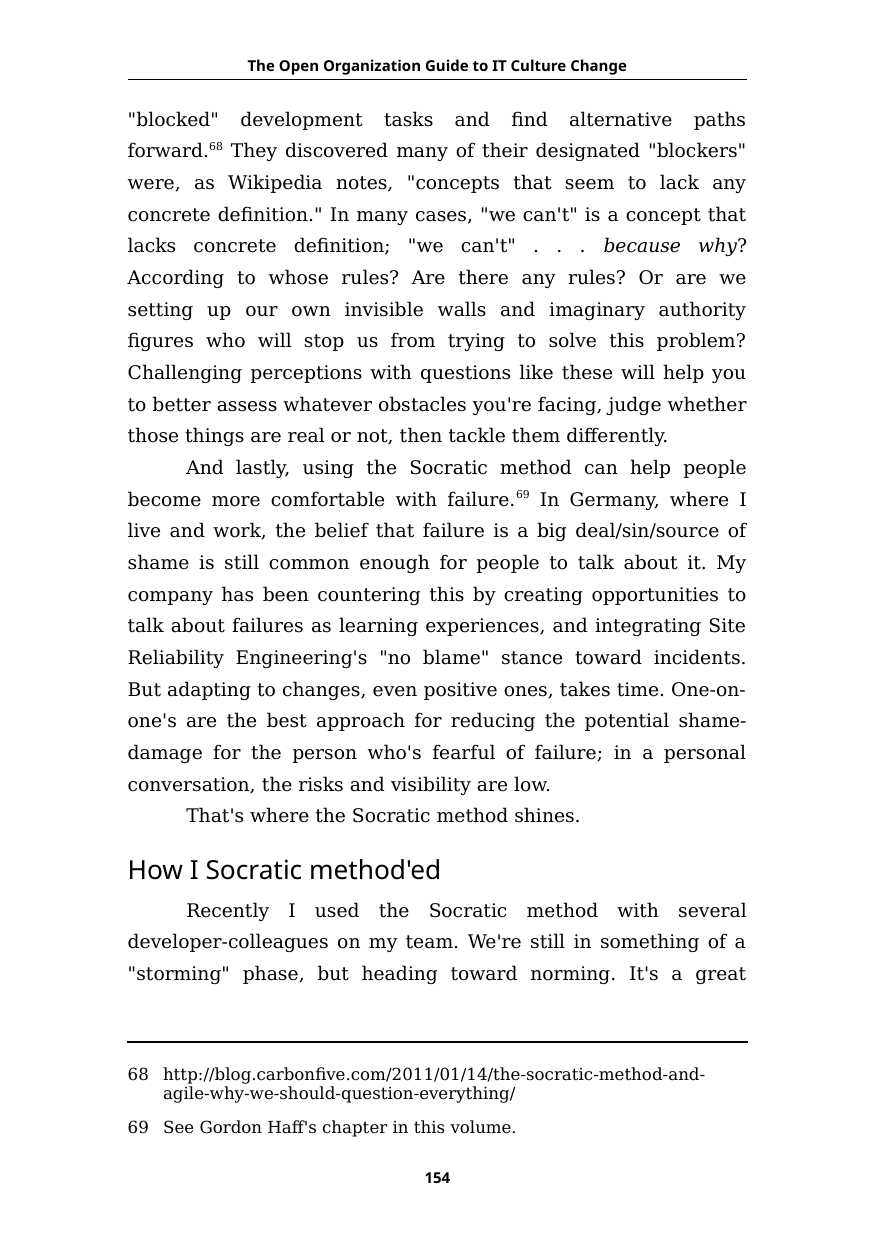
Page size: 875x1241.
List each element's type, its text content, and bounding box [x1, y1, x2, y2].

text Recently I used the Socratic method with several developer-colleagues on my team. We're still in something of a "storming" phase, but heading toward norming. It's a great [127, 900, 747, 985]
text And lastly, using the Socratic method can help people become more comfortable with failure. In Germany, where I live and work, the belief that failure is a big deal/sin/source of shame is still common enough for people to talk about it. My company has been countering this by creating opportunities to talk about failures as learning experiences, and integrating Site Reliability Engineering's "no blame" stance toward incidents. But adapting to changes, even positive ones, takes time. One-on-one's are the best approach for reducing the potential shame-damage for the person who's fearful of failure; in a personal conversation, the risks and visibility are low. [127, 457, 747, 796]
text See Gordon Haff's chapter in this volume. [127, 1118, 747, 1138]
text That's where the Socratic method shines. [127, 805, 747, 827]
text http://blog.carbonfive.com/2011/01/14/the-socratic-method-and-agile-why-we-should-question-everything/ [127, 1064, 747, 1103]
subtitle How I Socratic method'ed [127, 852, 747, 887]
text "blocked" development tasks and find alternative paths forward. They discovered many of their designated "blockers" were, as Wikipedia notes, "concepts that seem to lack any concrete definition." In many cases, "we can't" is a concept that lacks concrete definition; "we can't" . . . because why? According to whose rules? Are there any rules? Or are we setting up our own invisible walls and imaginary authority figures who will stop us from trying to solve this problem? Challenging perceptions with questions like these will help you to better assess whatever obstacles you're facing, judge whether those things are real or not, then tackle them differently. [127, 109, 747, 447]
